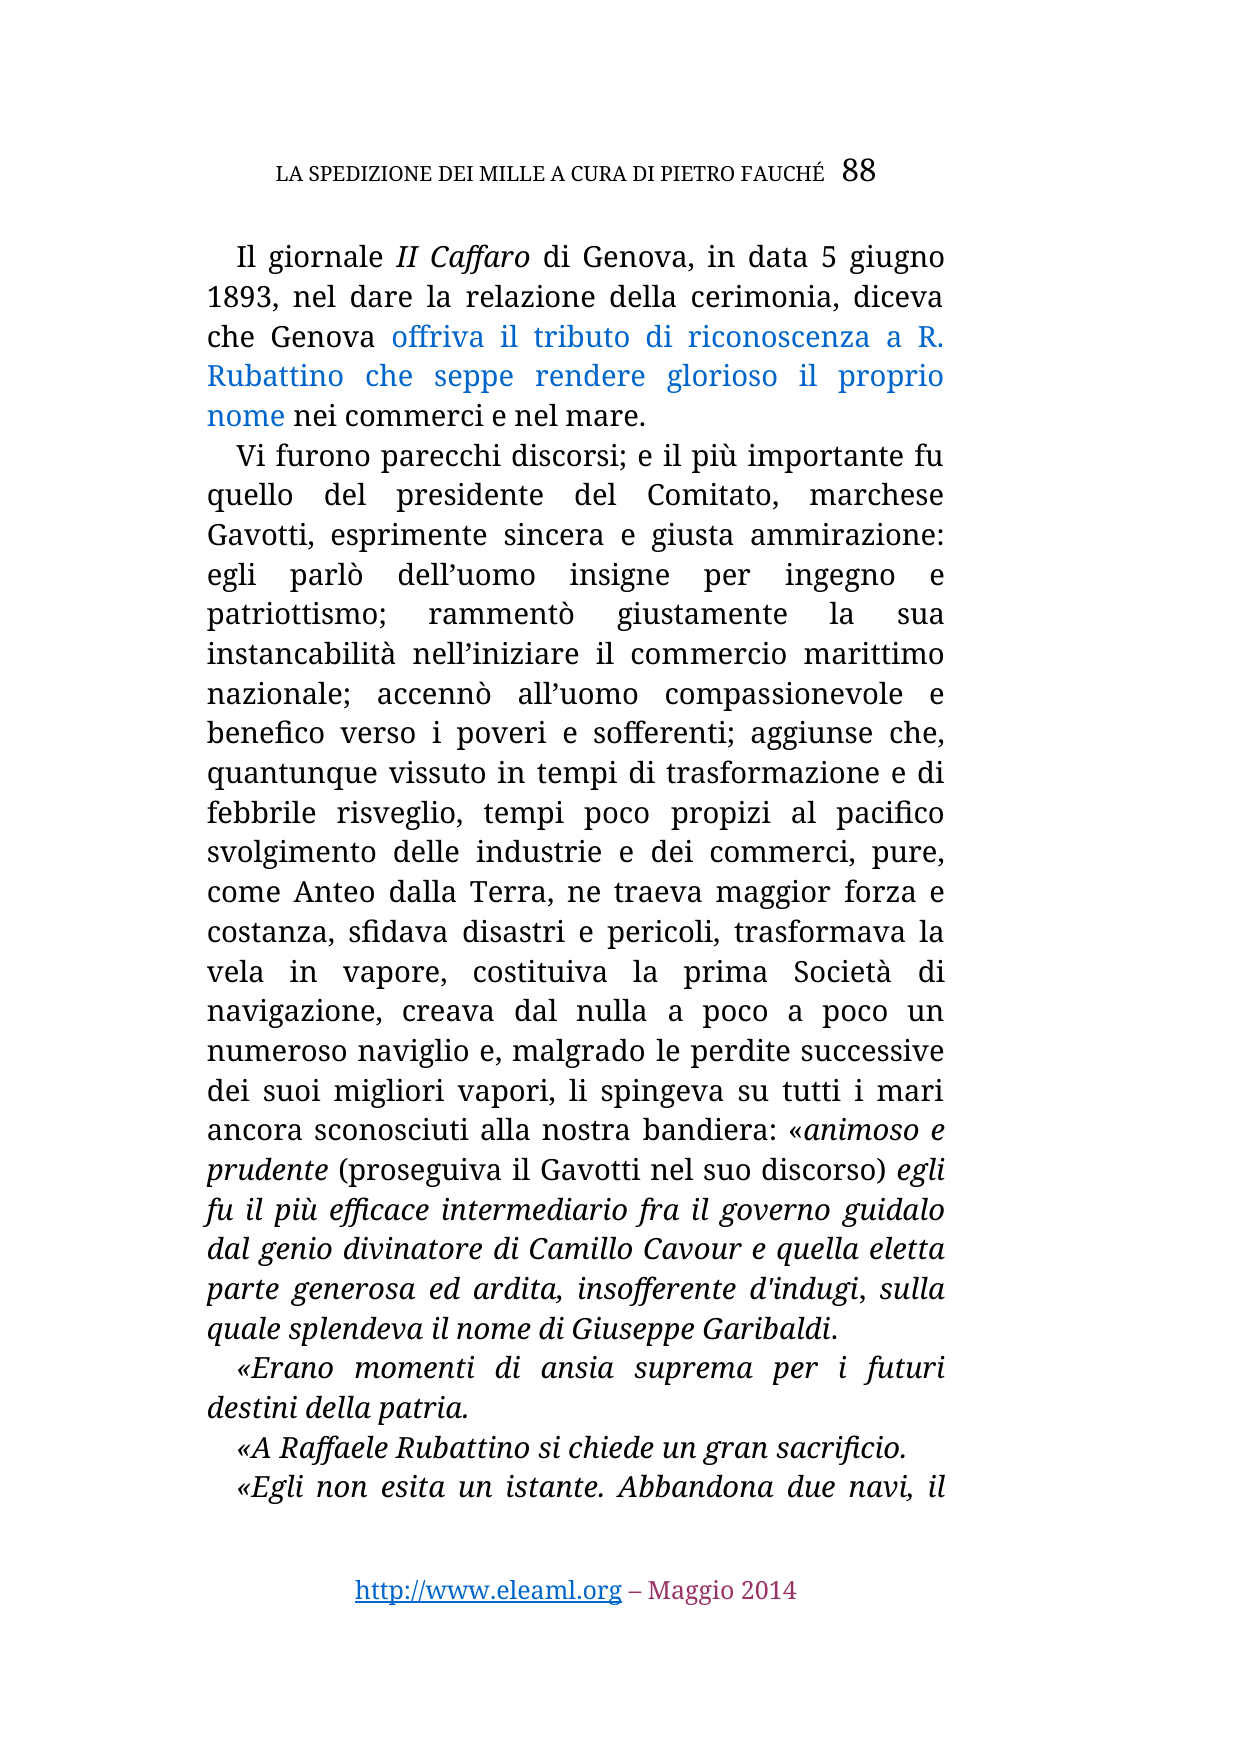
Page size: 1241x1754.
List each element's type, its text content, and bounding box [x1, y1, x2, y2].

text «Erano momenti di ansia suprema per i futuri destini della patria. [207, 1348, 945, 1427]
text «A Raffaele Rubattino si chiede un gran sacrificio. [207, 1427, 945, 1467]
text Il giornale II Caffaro di Genova, in data 5 giugno 1893, nel dare la relazione della cerimonia, diceva che Genova offriva il tributo di riconoscenza a R. Rubattino che seppe rendere glorioso il proprio nome nei commerci e nel mare. [207, 236, 945, 435]
text Vi furono parecchi discorsi; e il più importante fu quello del presidente del Comitato, marchese Gavotti, esprimente sincera e giusta ammirazione: egli parlò dell’uomo insigne per ingegno e patriottismo; rammentò giustamente la sua instancabilità nell’iniziare il commercio marittimo nazionale; accennò all’uomo compassionevole e benefico verso i poveri e sofferenti; aggiunse che, quantunque vissuto in tempi di trasformazione e di febbrile risveglio, tempi poco propizi al pacifico svolgimento delle industrie e dei commerci, pure, come Anteo dalla Terra, ne traeva maggior forza e costanza, sfidava disastri e pericoli, trasformava la vela in vapore, costituiva la prima Società di navigazione, creava dal nulla a poco a poco un numeroso naviglio e, malgrado le perdite successive dei suoi migliori vapori, li spingeva su tutti i mari ancora sconosciuti alla nostra bandiera: «animoso e prudente (proseguiva il Gavotti nel suo discorso) egli fu il più efficace intermediario fra il governo guidalo dal genio divinatore di Camillo Cavour e quella eletta parte generosa ed ardita, insofferente d'indugi, sulla quale splendeva il nome di Giuseppe Garibaldi. [207, 435, 945, 1348]
text «Egli non esita un istante. Abbandona due navi, il [207, 1467, 945, 1506]
